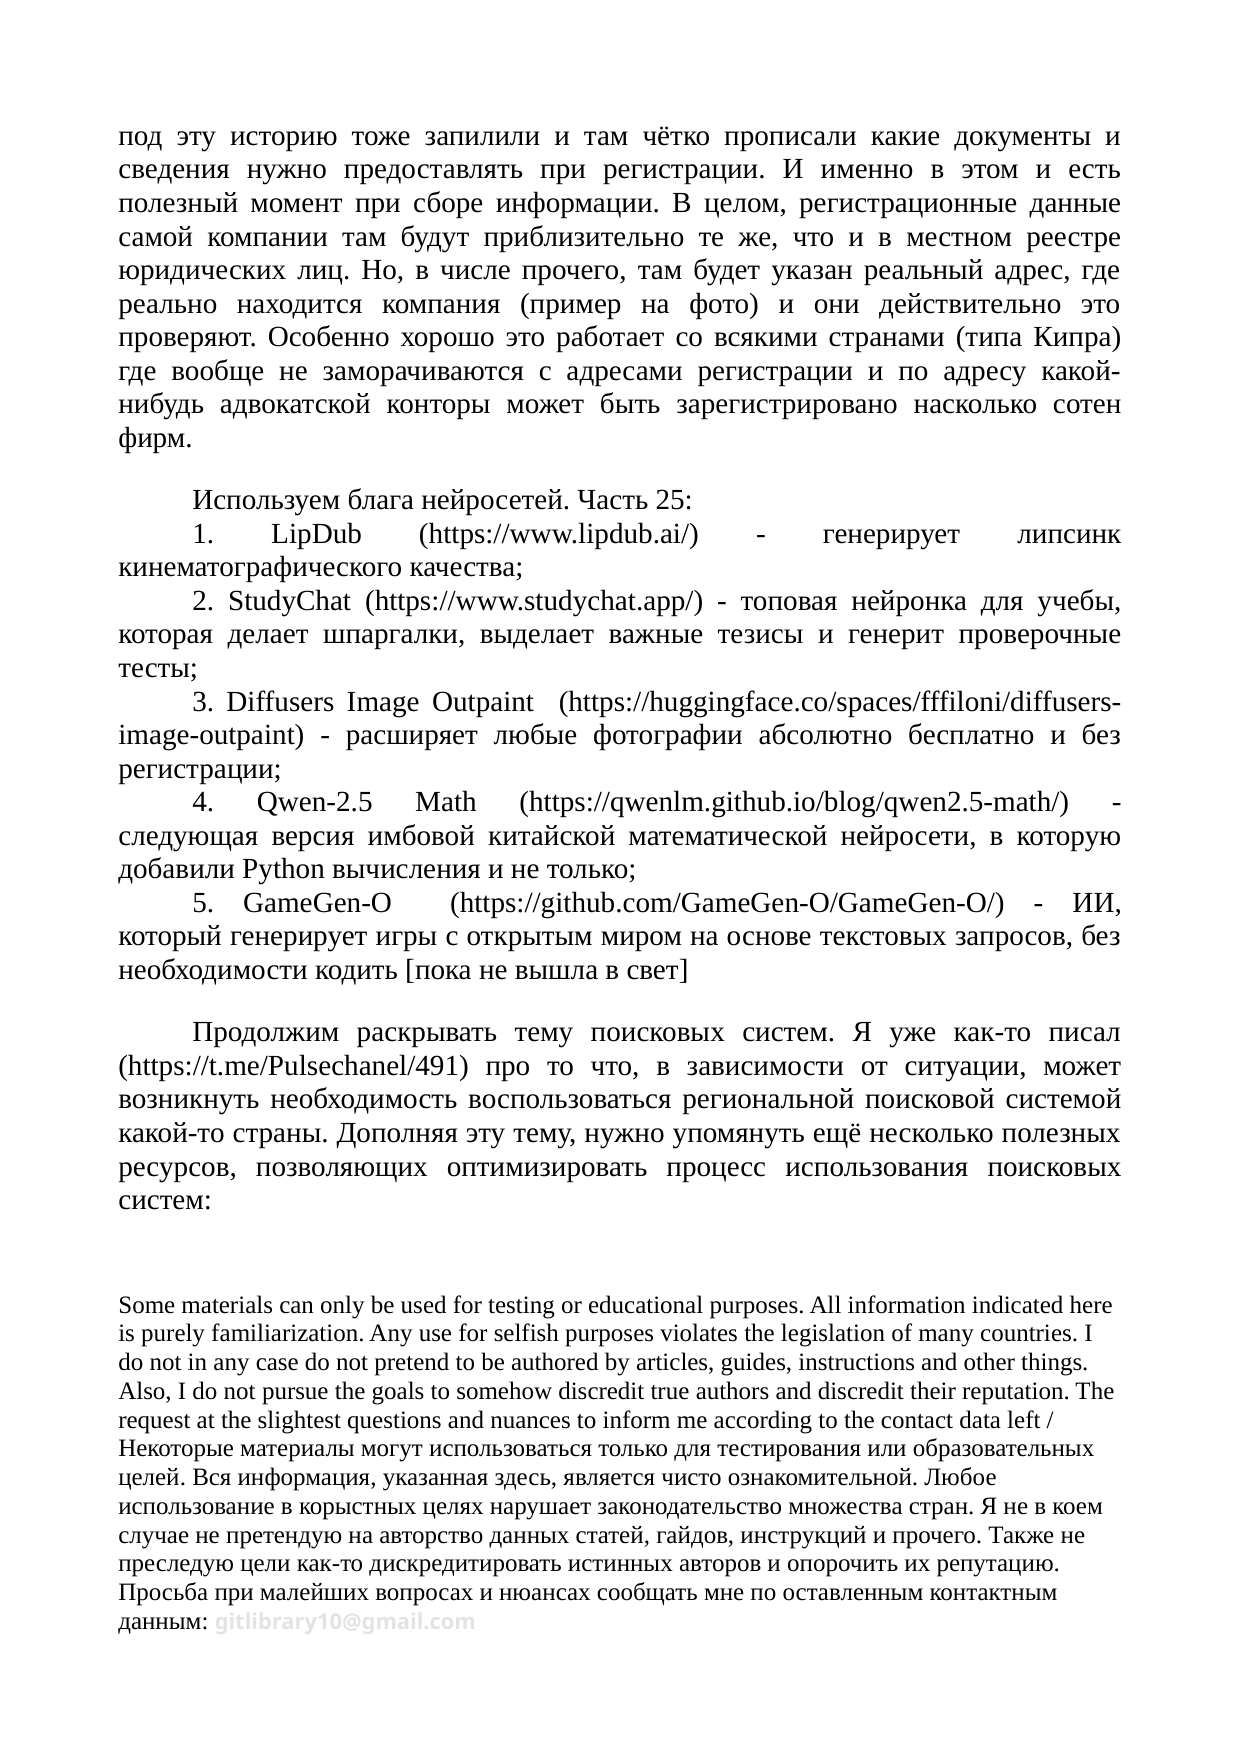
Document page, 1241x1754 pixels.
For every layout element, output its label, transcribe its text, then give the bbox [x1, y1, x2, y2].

text Используем блага нейросетей. Часть 25: [118, 482, 1122, 516]
text под эту историю тоже запилили и там чётко прописали какие документы и сведения нужно предоставлять при регистрации. И именно в этом и есть полезный момент при сборе информации. В целом, регистрационные данные самой компании там будут приблизительно те же, что и в местном реестре юридических лиц. Но, в числе прочего, там будет указан реальный адрес, где реально находится компания (пример на фото) и они действительно это проверяют. Особенно хорошо это работает со всякими странами (типа Кипра) где вообще не заморачиваются с адресами регистрации и по адресу какой-нибудь адвокатской конторы может быть зарегистрировано насколько сотен фирм. [118, 118, 1122, 453]
text Продолжим раскрывать тему поисковых систем. Я уже как-то писал (https://t.me/Pulsechanel/491) про то что, в зависимости от ситуации, может возникнуть необходимость воспользоваться региональной поисковой системой какой-то страны. Дополняя эту тему, нужно упомянуть ещё несколько полезных ресурсов, позволяющих оптимизировать процесс использования поисковых систем: [118, 1014, 1122, 1216]
text 4. Qwen-2.5 Math (https://qwenlm.github.io/blog/qwen2.5-math/) - следующая версия имбовой китайской математической нейросети, в которую добавили Python вычисления и не только; [118, 784, 1122, 885]
text 1. LipDub (https://www.lipdub.ai/) - генерирует липсинк кинематографического качества; [118, 516, 1122, 583]
text 3. Diffusers Image Outpaint (https://huggingface.co/spaces/fffiloni/diffusers-image-outpaint) - расширяет любые фотографии абсолютно бесплатно и без регистрации; [118, 684, 1122, 784]
text 2. StudyChat (https://www.studychat.app/) - топовая нейронка для учебы, которая делает шпаргалки, выделает важные тезисы и генерит проверочные тесты; [118, 583, 1122, 684]
text 5. GameGen-O (https://github.com/GameGen-O/GameGen-O/) - ИИ, который генерирует игры с открытым миром на основе текстовых запросов, без необходимости кодить [пока не вышла в свет] [118, 885, 1122, 986]
